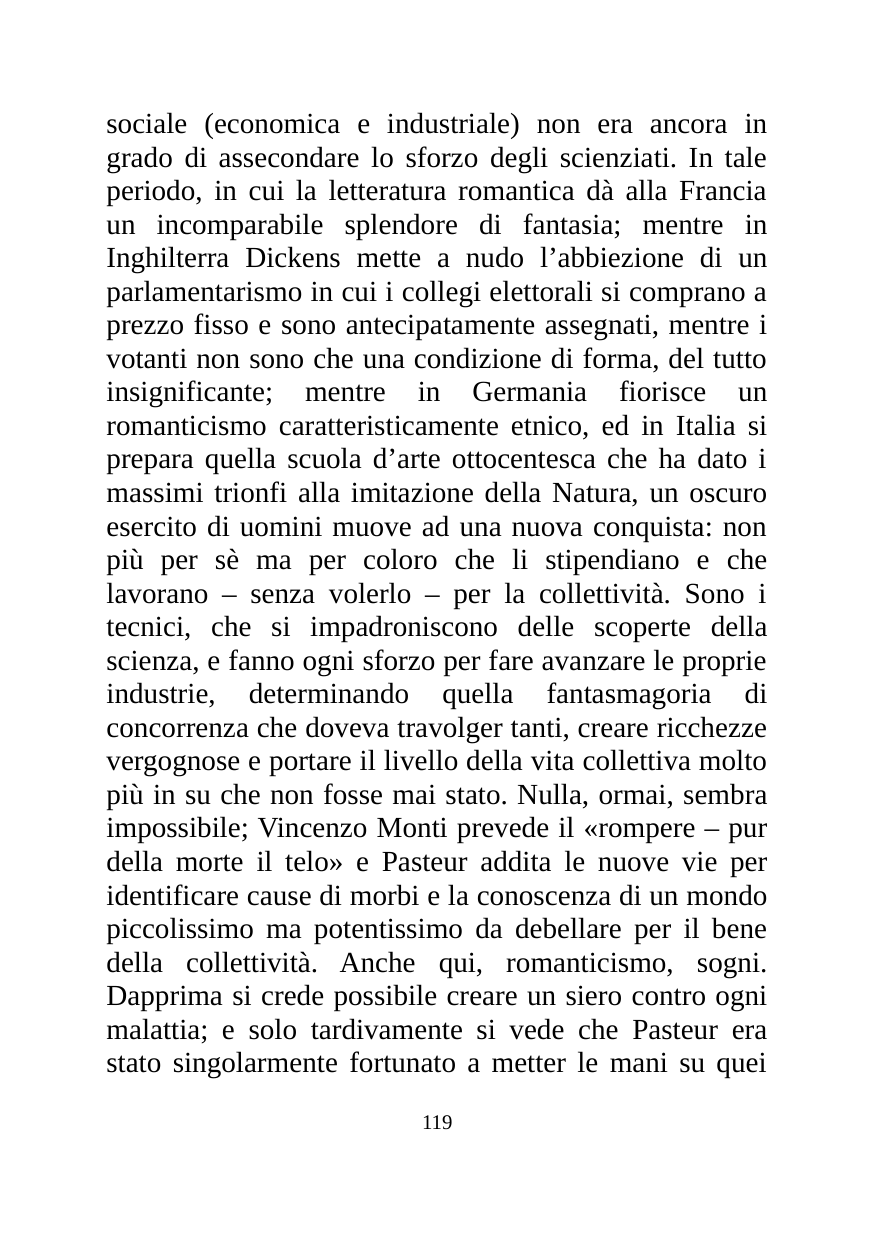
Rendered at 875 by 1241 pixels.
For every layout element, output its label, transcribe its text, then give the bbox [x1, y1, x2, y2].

text sociale (economica e industriale) non era ancora in grado di assecondare lo sforzo degli scienziati. In tale periodo, in cui la letteratura romantica dà alla Francia un incomparabile splendore di fantasia; mentre in Inghilterra Dickens mette a nudo l’abbiezione di un parlamentarismo in cui i collegi elettorali si comprano a prezzo fisso e sono antecipatamente assegnati, mentre i votanti non sono che una condizione di forma, del tutto insignificante; mentre in Germania fiorisce un romanticismo caratteristicamente etnico, ed in Italia si prepara quella scuola d’arte ottocentesca che ha dato i massimi trionfi alla imitazione della Natura, un oscuro esercito di uomini muove ad una nuova conquista: non più per sè ma per coloro che li stipendiano e che lavorano – senza volerlo – per la collettività. Sono i tecnici, che si impadroniscono delle scoperte della scienza, e fanno ogni sforzo per fare avanzare le proprie industrie, determinando quella fantasmagoria di concorrenza che doveva travolger tanti, creare ricchezze vergognose e portare il livello della vita collettiva molto più in su che non fosse mai stato. Nulla, ormai, sembra impossibile; Vincenzo Monti prevede il «rompere – pur della morte il telo» e Pasteur addita le nuove vie per identificare cause di morbi e la conoscenza di un mondo piccolissimo ma potentissimo da debellare per il bene della collettività. Anche qui, romanticismo, sogni. Dapprima si crede possibile creare un siero contro ogni malattia; e solo tardivamente si vede che Pasteur era stato singolarmente fortunato a metter le mani su quei [106, 106, 768, 1079]
